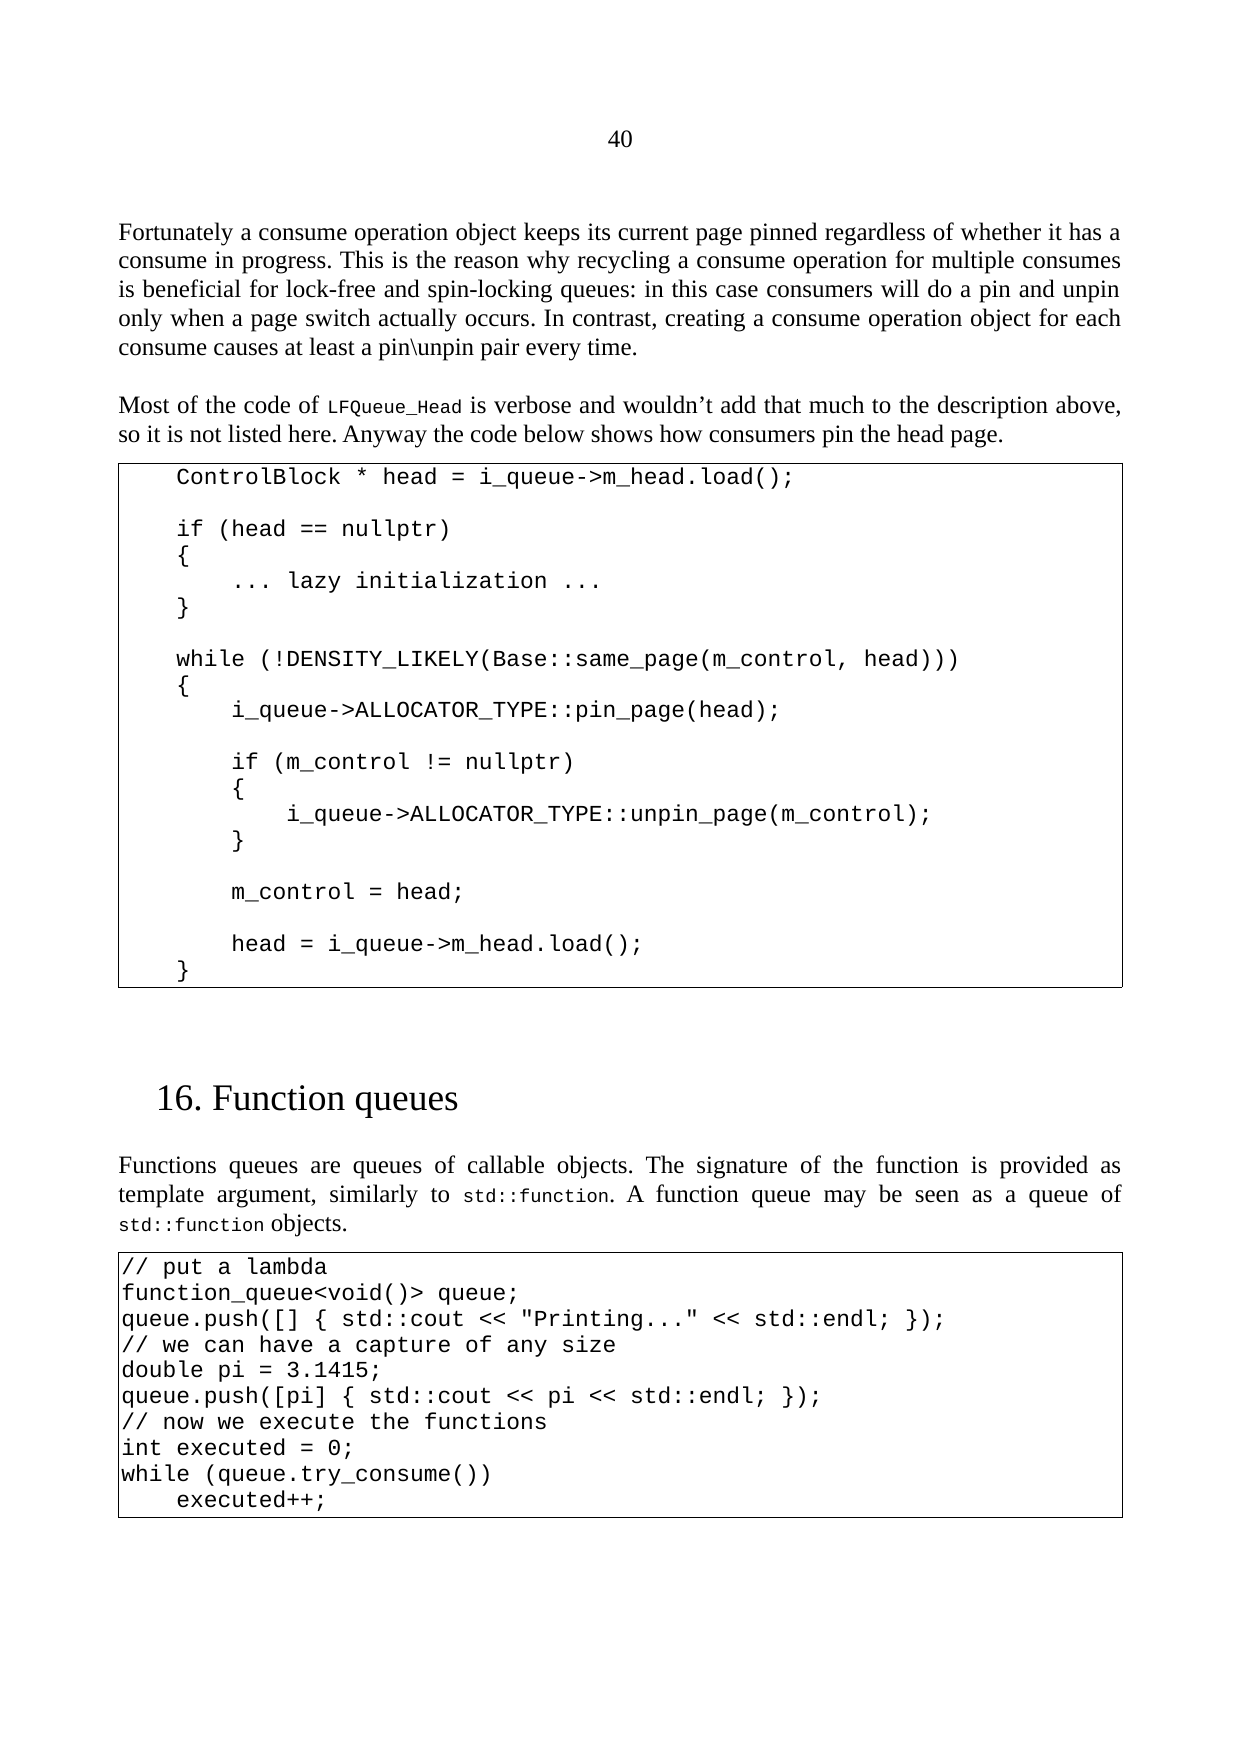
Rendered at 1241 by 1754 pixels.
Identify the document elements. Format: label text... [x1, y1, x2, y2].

text { [119, 540, 1122, 566]
text Fortunately a consume operation object keeps its current page pinned regardless of whether it has a consume in progress. This is the reason why recycling a consume operation for multiple consumes is beneficial for lock-free and spin-locking queues: in this case consumers will do a pin and unpin only when a page switch actually occurs. In contrast, creating a consume operation object for each consume causes at least a pin\unpin pair every time. [118, 217, 1122, 360]
text Functions queues are queues of callable objects. The signature of the function is provided as template argument, similarly to std::function. A function queue may be seen as a queue of std::function objects. [118, 1151, 1122, 1237]
text // we can have a capture of any size [119, 1330, 1122, 1356]
text int executed = 0; [119, 1434, 1122, 1459]
text executed++; [119, 1486, 1122, 1517]
text i_queue->ALLOCATOR_TYPE::pin_page(head); [119, 696, 1122, 725]
text i_queue->ALLOCATOR_TYPE::unpin_page(m_control); [119, 799, 1122, 826]
text } [119, 592, 1122, 621]
text function_queue<void()> queue; [119, 1278, 1122, 1304]
text head = i_queue->m_head.load(); [119, 929, 1122, 955]
text queue.push([] { std::cout << "Printing..." << std::endl; }); [119, 1304, 1122, 1330]
text // put a lambda [119, 1253, 1122, 1278]
text m_control = head; [119, 877, 1122, 906]
subtitle Function queues [156, 1075, 1122, 1118]
text while (!DENSITY_LIKELY(Base::same_page(m_control, head))) [119, 644, 1122, 670]
text Most of the code of LFQueue_Head is verbose and wouldn’t add that much to the description above, so it is not listed here. Anyway the code below shows how consumers pin the head page. [118, 390, 1122, 448]
text double pi = 3.1415; [119, 1356, 1122, 1382]
text while (queue.try_consume()) [119, 1459, 1122, 1486]
text // now we execute the functions [119, 1408, 1122, 1434]
text if (head == nullptr) [119, 514, 1122, 540]
text ... lazy initialization ... [119, 566, 1122, 592]
text { [119, 670, 1122, 696]
text { [119, 774, 1122, 799]
text } [119, 955, 1122, 987]
text queue.push([pi] { std::cout << pi << std::endl; }); [119, 1382, 1122, 1408]
text ControlBlock * head = i_queue->m_head.load(); [119, 464, 1122, 491]
text if (m_control != nullptr) [119, 748, 1122, 774]
text } [119, 826, 1122, 854]
